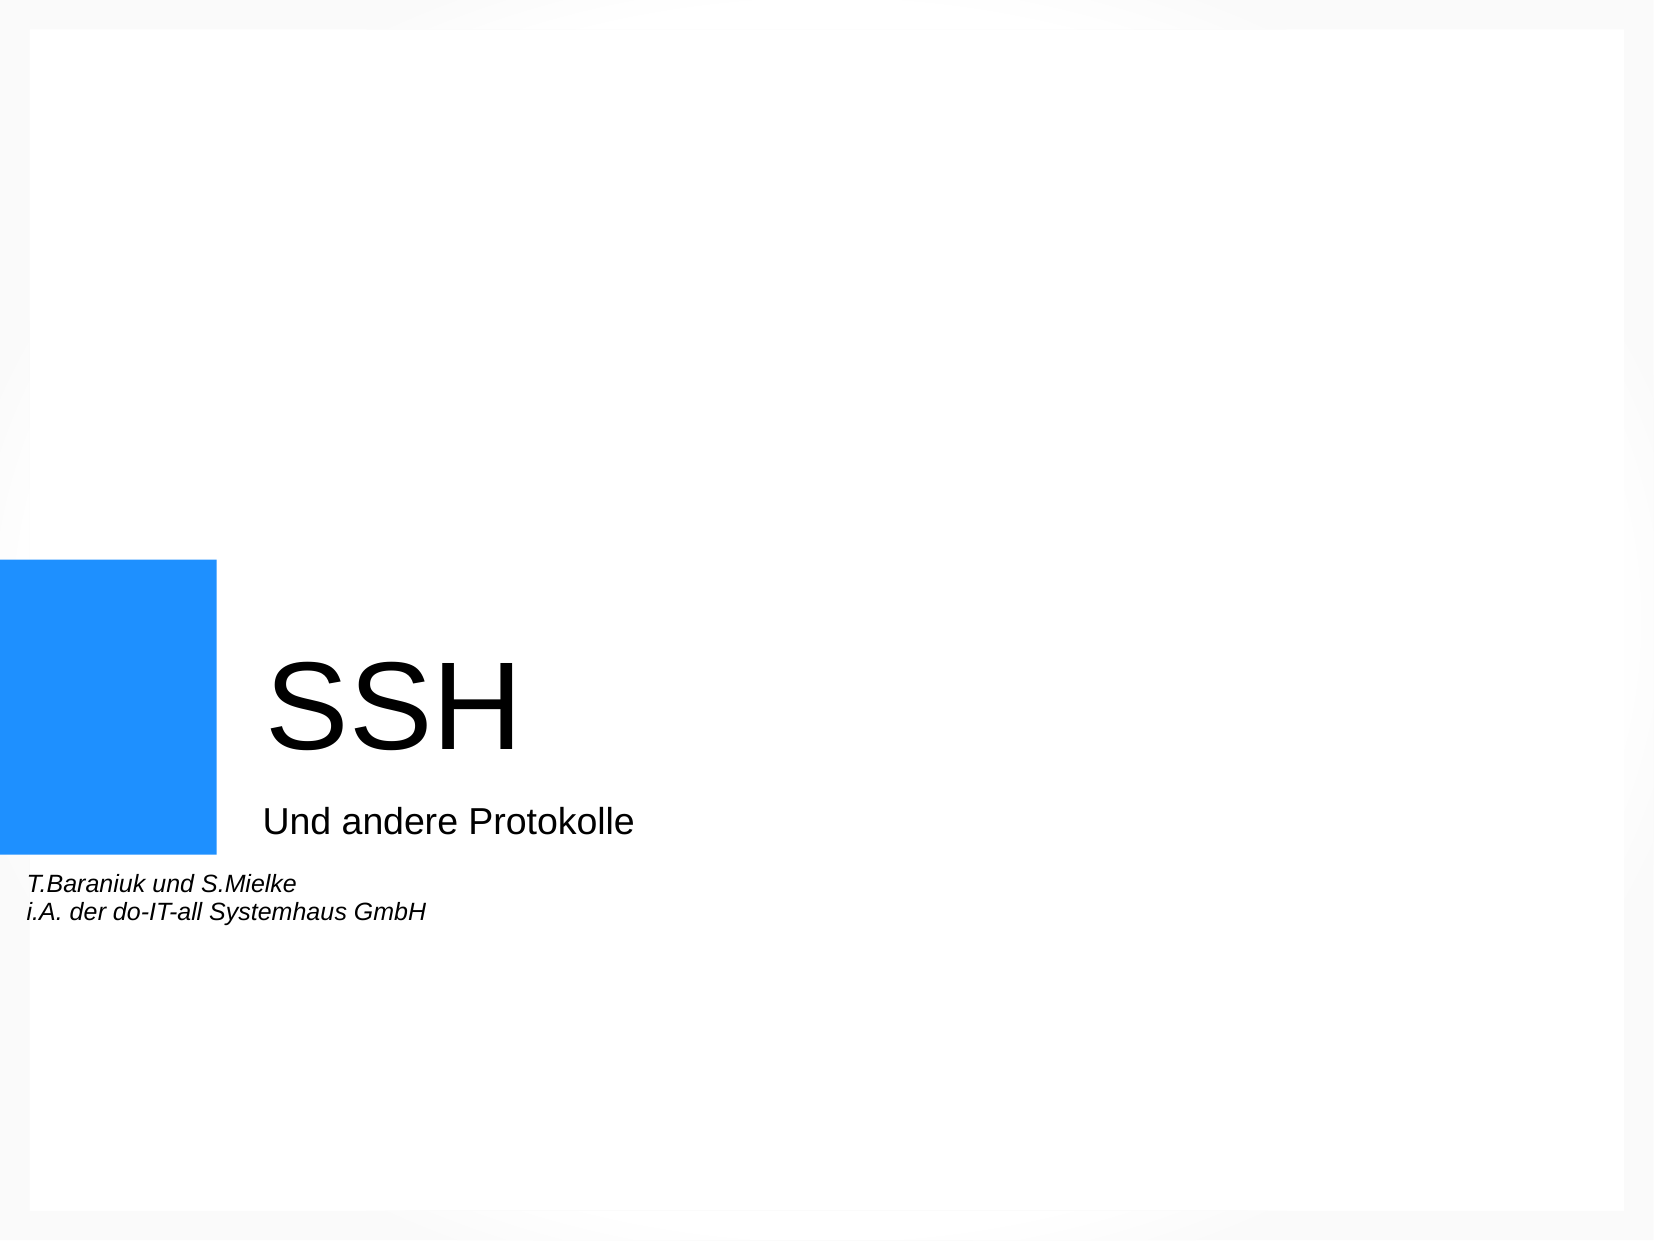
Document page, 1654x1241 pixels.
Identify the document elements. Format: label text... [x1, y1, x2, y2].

text_box T.Baraniuk und S.Mielke i.A. der do-IT-all Systemhaus GmbH [11, 862, 839, 943]
text_box Und andere Protokolle [247, 793, 650, 851]
title SSH [265, 602, 1282, 810]
